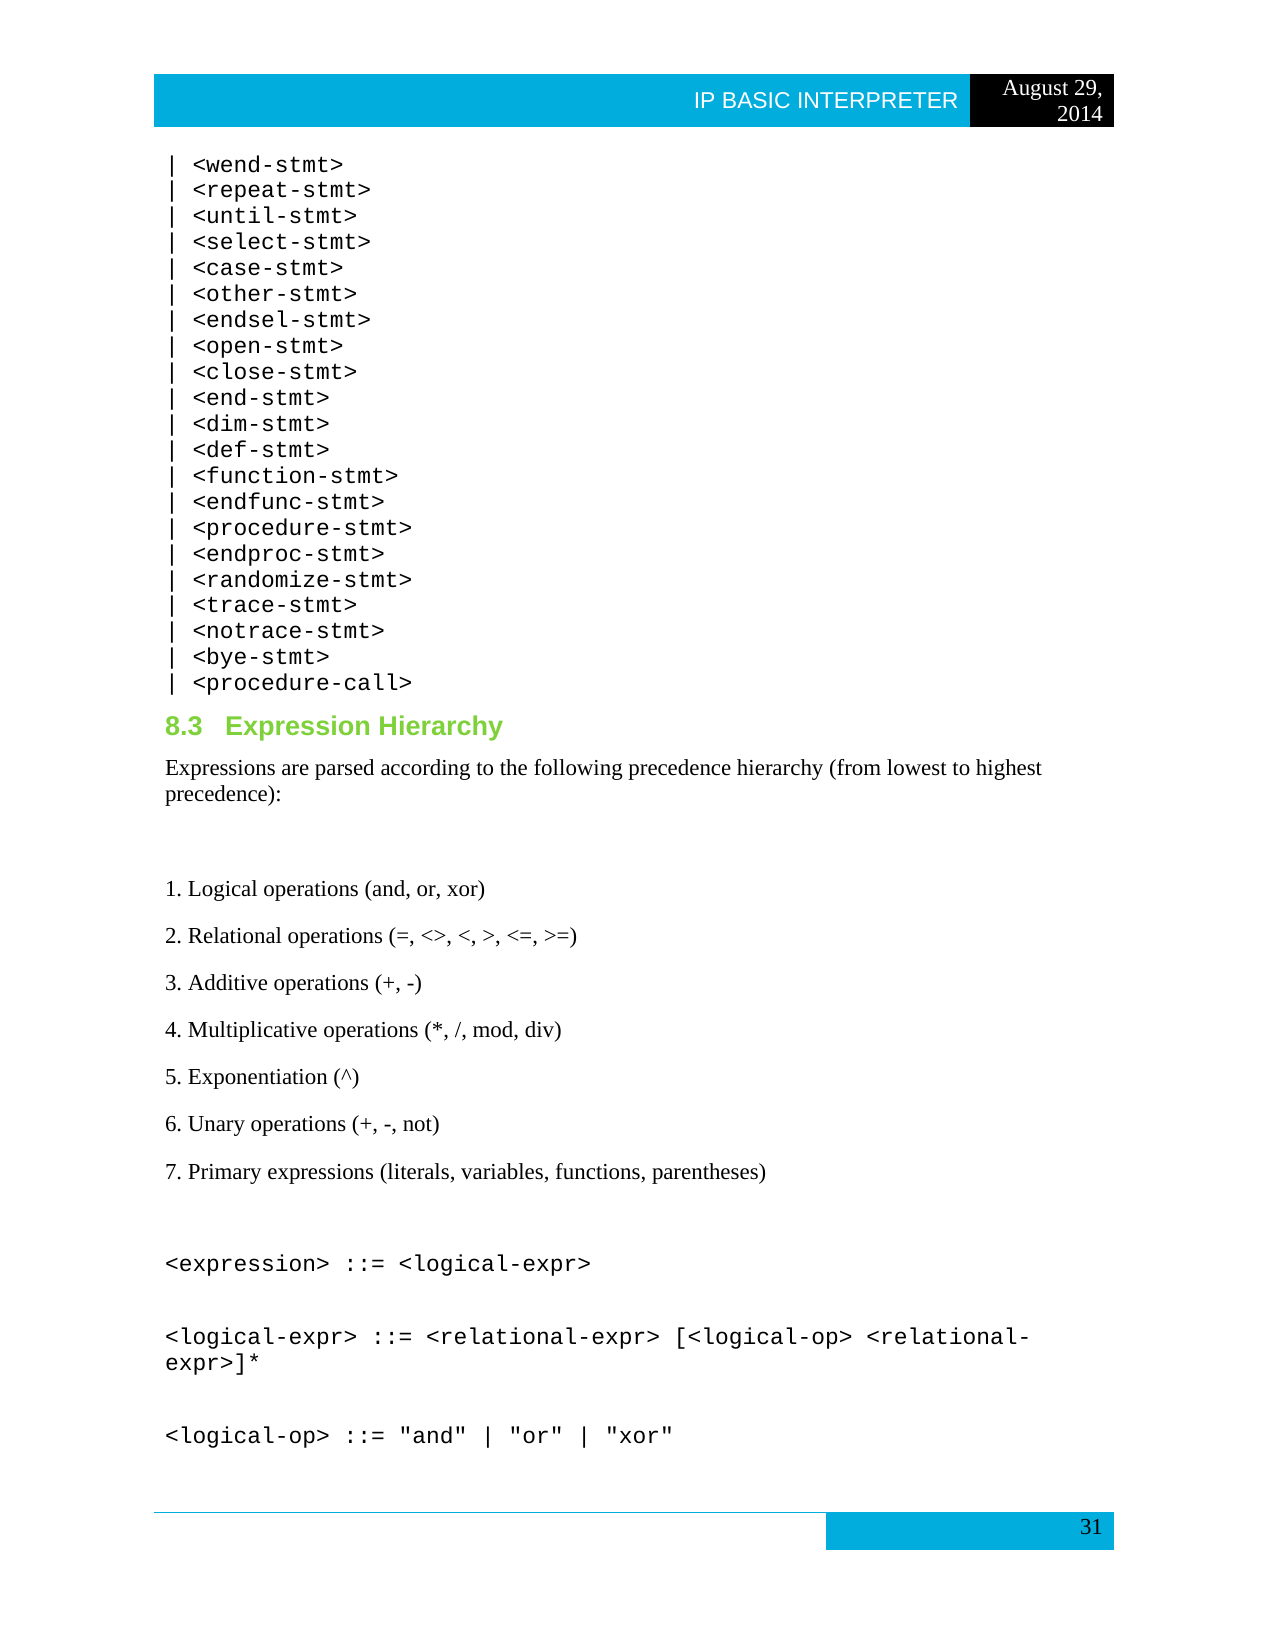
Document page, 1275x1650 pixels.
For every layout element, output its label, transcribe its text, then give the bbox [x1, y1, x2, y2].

text | <close-stmt> [165, 360, 1125, 386]
text <logical-expr> ::= <relational-expr> [<logical-op> <relational-expr>]* [165, 1325, 1125, 1377]
text | <wend-stmt> [165, 153, 1125, 179]
text | <endsel-stmt> [165, 308, 1125, 334]
text | <case-stmt> [165, 257, 1125, 283]
text <expression> ::= <logical-expr> [165, 1252, 1125, 1278]
text | <procedure-call> [165, 672, 1125, 698]
text 3. Additive operations (+, -) [165, 969, 1125, 995]
text | <select-stmt> [165, 231, 1125, 257]
text | <def-stmt> [165, 438, 1125, 464]
text | <until-stmt> [165, 205, 1125, 231]
text | <randomize-stmt> [165, 568, 1125, 594]
text | <notrace-stmt> [165, 620, 1125, 646]
text | <endproc-stmt> [165, 542, 1125, 568]
subtitle Expression Hierarchy [165, 710, 1125, 741]
text 2. Relational operations (=, <>, <, >, <=, >=) [165, 922, 1125, 948]
text | <bye-stmt> [165, 646, 1125, 672]
text | <open-stmt> [165, 334, 1125, 360]
text <logical-op> ::= "and" | "or" | "xor" [165, 1424, 1125, 1450]
text | <function-stmt> [165, 464, 1125, 490]
text | <endfunc-stmt> [165, 490, 1125, 516]
text 7. Primary expressions (literals, variables, functions, parentheses) [165, 1158, 1125, 1184]
text Expressions are parsed according to the following precedence hierarchy (from lowest to highest precedence): [165, 754, 1125, 807]
text | <other-stmt> [165, 283, 1125, 308]
text | <trace-stmt> [165, 594, 1125, 620]
text | <repeat-stmt> [165, 179, 1125, 205]
text 5. Exponentiation (^) [165, 1063, 1125, 1090]
text | <procedure-stmt> [165, 516, 1125, 542]
text | <dim-stmt> [165, 412, 1125, 438]
text 4. Multiplicative operations (*, /, mod, div) [165, 1016, 1125, 1042]
text | <end-stmt> [165, 386, 1125, 412]
text 6. Unary operations (+, -, not) [165, 1111, 1125, 1137]
text 1. Logical operations (and, or, xor) [165, 874, 1125, 901]
